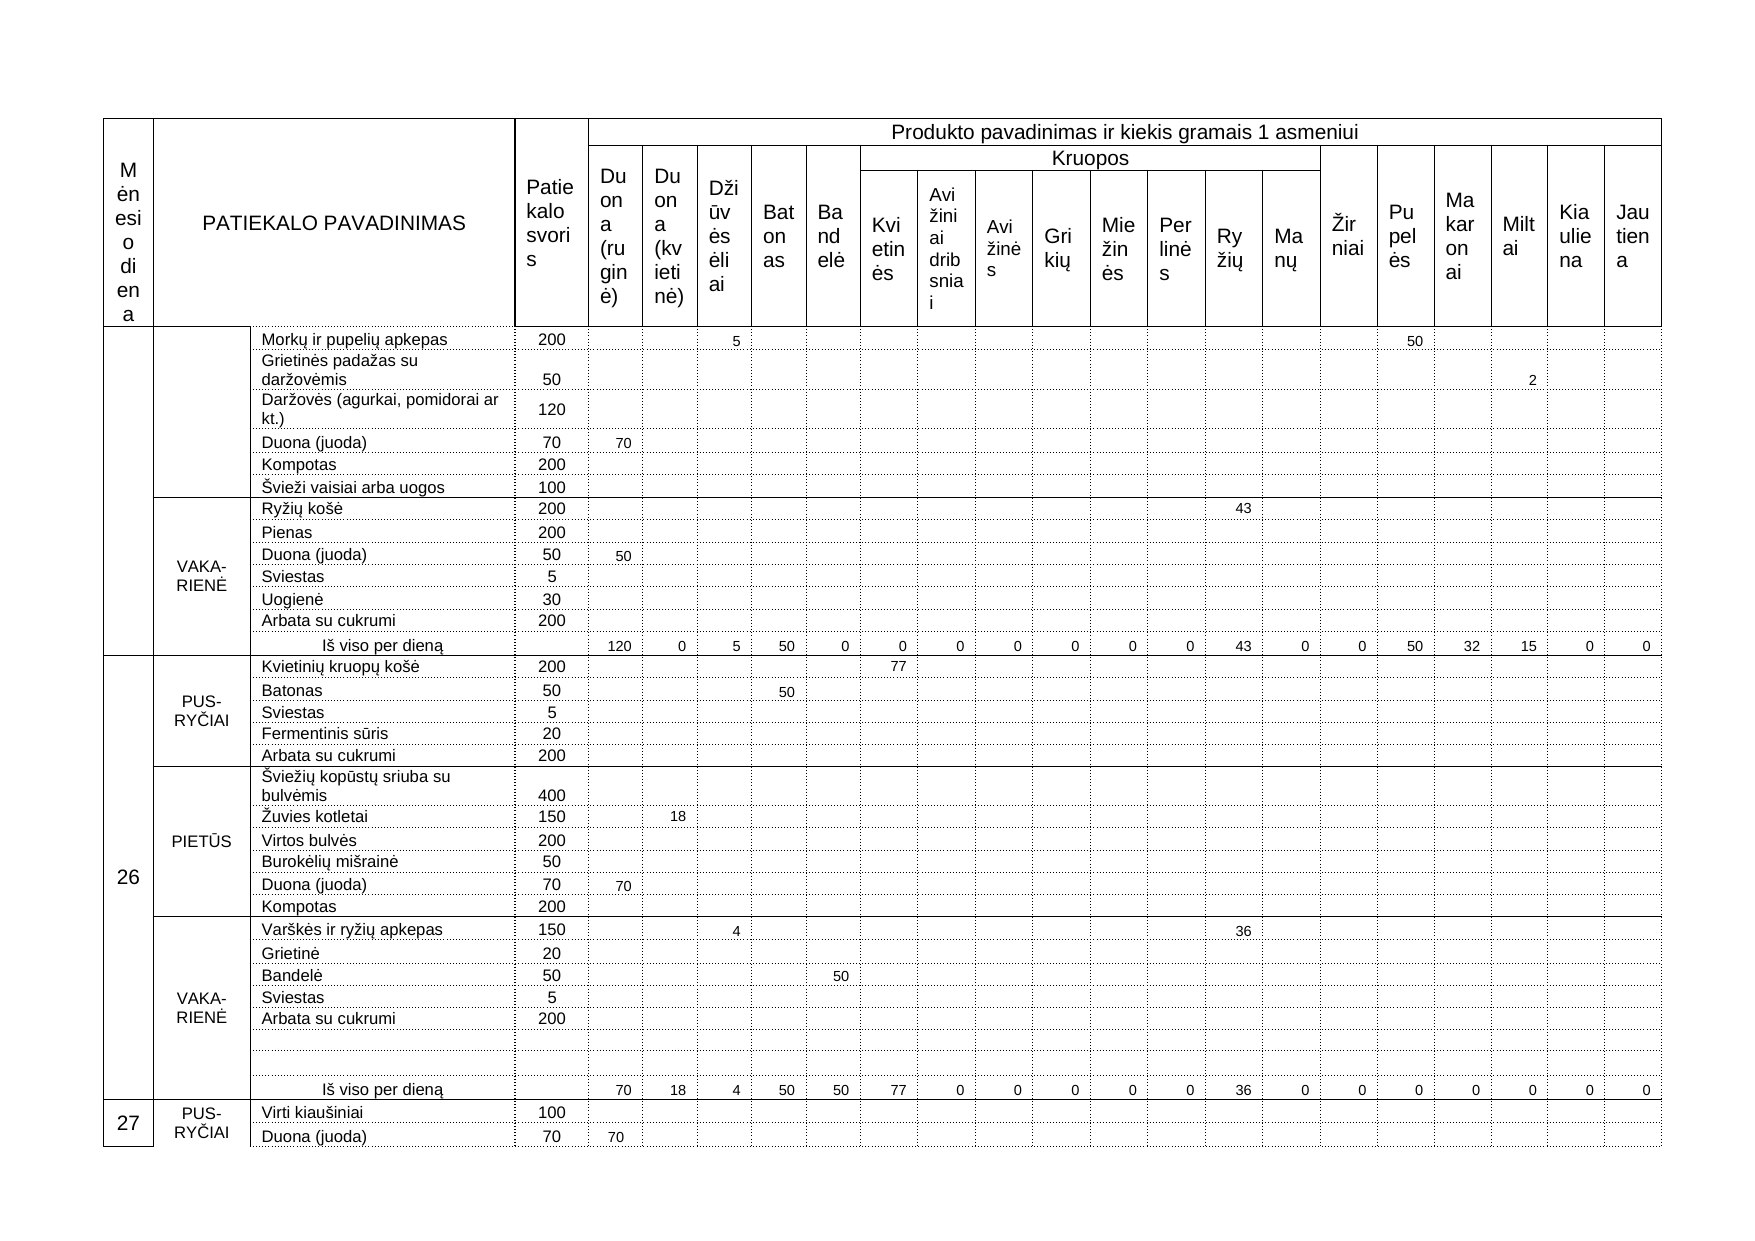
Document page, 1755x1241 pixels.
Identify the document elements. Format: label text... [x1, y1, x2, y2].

table_cell [1548, 519, 1605, 542]
table_cell [1605, 519, 1662, 542]
table_cell [697, 349, 752, 389]
table_cell Avižinės [976, 171, 1032, 326]
table_cell [1320, 349, 1377, 389]
table_cell [918, 1050, 975, 1075]
table_cell [1205, 985, 1263, 1007]
table_cell 200 [515, 1007, 588, 1028]
table_cell 0 [1491, 1075, 1548, 1099]
table_cell [752, 564, 806, 586]
table_cell [1033, 1100, 1090, 1122]
table_cell 150 [515, 917, 588, 939]
table_cell [1491, 744, 1548, 766]
table_cell Kiauliena [1548, 146, 1604, 326]
table_cell [1320, 564, 1377, 586]
table_cell [975, 767, 1033, 805]
table_cell Batonas [251, 677, 515, 700]
table_cell [1491, 498, 1548, 519]
table_cell [918, 722, 975, 744]
table_cell [697, 985, 752, 1007]
table_cell [1263, 519, 1320, 542]
table_cell [752, 1007, 806, 1028]
table_cell Bandelė [251, 963, 515, 985]
table_cell [1491, 985, 1548, 1007]
table_cell [1434, 700, 1491, 722]
table_cell [860, 428, 918, 452]
table_cell 0 [1320, 1075, 1377, 1099]
table_cell [1605, 985, 1662, 1007]
table_cell [1605, 349, 1662, 389]
table_cell [860, 963, 918, 985]
table_cell [697, 586, 752, 609]
table_cell [1548, 677, 1605, 700]
table_cell [589, 894, 643, 916]
table_cell [1090, 827, 1148, 850]
table_cell [1605, 700, 1662, 722]
table_cell [860, 872, 918, 894]
table_cell [1605, 452, 1662, 473]
table_cell [697, 1122, 752, 1146]
table_cell [1434, 519, 1491, 542]
table_cell 50 [515, 677, 588, 700]
table_cell [1605, 1122, 1662, 1146]
table_cell [1434, 542, 1491, 564]
table_cell [1033, 564, 1090, 586]
table_cell [806, 805, 860, 827]
table_cell [975, 1050, 1033, 1075]
table_cell [697, 1029, 752, 1050]
table_cell 200 [515, 656, 588, 677]
table_cell [1033, 894, 1090, 916]
table_cell VAKA- RIENĖ [154, 498, 250, 655]
table_cell 2 [1491, 349, 1548, 389]
table_cell [1090, 1100, 1148, 1122]
table_cell [1434, 894, 1491, 916]
table_cell [643, 542, 697, 564]
table_cell [752, 722, 806, 744]
table_cell [752, 917, 806, 939]
table_cell [918, 327, 975, 349]
table_cell [975, 700, 1033, 722]
table_cell [1377, 939, 1434, 963]
table_cell [752, 1122, 806, 1146]
table_cell [643, 985, 697, 1007]
table_cell Iš viso per dieną [251, 631, 515, 655]
table_cell [918, 586, 975, 609]
table_cell [1377, 609, 1434, 631]
table_cell [1434, 827, 1491, 850]
table_cell [1205, 894, 1263, 916]
table_cell 77 [860, 1075, 918, 1099]
table_cell [1377, 1007, 1434, 1028]
table_cell [589, 700, 643, 722]
table_cell [1090, 474, 1148, 497]
table_cell 200 [515, 498, 588, 519]
table_cell [1434, 1029, 1491, 1050]
table_cell [1548, 452, 1605, 473]
table_cell [589, 519, 643, 542]
table_cell Kruopos [861, 146, 1320, 170]
table_cell [1491, 1122, 1548, 1146]
table_cell [806, 428, 860, 452]
table_cell [1148, 327, 1205, 349]
table_cell [1090, 498, 1148, 519]
table_cell [860, 939, 918, 963]
table_cell Virti kiaušiniai [251, 1100, 515, 1122]
table_cell [975, 722, 1033, 744]
table_cell PUS- RYČIAI [154, 656, 250, 766]
table_cell [806, 1007, 860, 1028]
table_cell [975, 519, 1033, 542]
table_cell Varškės ir ryžių apkepas [251, 917, 515, 939]
table_cell Fermentinis sūris [251, 722, 515, 744]
table_cell [1148, 519, 1205, 542]
table_cell [1205, 349, 1263, 389]
table_cell 50 [1377, 631, 1434, 655]
table_cell [860, 519, 918, 542]
table_cell [918, 349, 975, 389]
table_cell [1090, 542, 1148, 564]
table_cell [806, 1050, 860, 1075]
table_cell [1263, 1122, 1320, 1146]
table_cell 50 [515, 850, 588, 872]
table_cell [1605, 609, 1662, 631]
table_cell [1491, 1050, 1548, 1075]
table_cell 0 [1605, 631, 1662, 655]
table_cell 200 [515, 744, 588, 766]
table_cell [1377, 767, 1434, 805]
table_cell Pienas [251, 519, 515, 542]
table_cell Jautiena [1605, 146, 1661, 326]
table_cell [1548, 428, 1605, 452]
table_cell [643, 1100, 697, 1122]
table_cell [860, 985, 918, 1007]
table_cell 4 [697, 917, 752, 939]
table_cell [589, 827, 643, 850]
table_cell [1320, 1007, 1377, 1028]
table_cell Makaronai [1435, 146, 1491, 326]
table_cell [1320, 872, 1377, 894]
table_cell [1605, 722, 1662, 744]
table_cell [975, 985, 1033, 1007]
table_cell [1605, 939, 1662, 963]
table_cell [1491, 474, 1548, 497]
table_cell [1491, 542, 1548, 564]
table_cell [1548, 850, 1605, 872]
table_cell [1205, 1007, 1263, 1028]
table_cell 120 [589, 631, 643, 655]
table_cell [860, 700, 918, 722]
table_cell [1205, 872, 1263, 894]
table_cell [860, 850, 918, 872]
table_cell [752, 349, 806, 389]
table_cell [918, 428, 975, 452]
table_cell [918, 1122, 975, 1146]
table_cell [1320, 327, 1377, 349]
table_cell [918, 939, 975, 963]
table_cell 0 [1263, 631, 1320, 655]
table_cell [1148, 744, 1205, 766]
table_cell Švieži vaisiai arba uogos [251, 474, 515, 497]
table_cell [806, 519, 860, 542]
table_cell [1434, 963, 1491, 985]
table_cell [1491, 894, 1548, 916]
table_cell [918, 700, 975, 722]
table_cell [1205, 452, 1263, 473]
table_cell 0 [1033, 631, 1090, 655]
table_cell [1263, 656, 1320, 677]
table_cell [589, 850, 643, 872]
table_cell [752, 700, 806, 722]
table_cell [918, 1029, 975, 1050]
table_cell 20 [515, 722, 588, 744]
table_cell [1377, 586, 1434, 609]
table_cell [1377, 498, 1434, 519]
table_cell [1148, 939, 1205, 963]
table_cell [1434, 474, 1491, 497]
table_cell [1090, 700, 1148, 722]
table_cell 0 [918, 631, 975, 655]
table_cell Duona (juoda) [251, 428, 515, 452]
table_cell [1491, 389, 1548, 428]
table_cell [806, 850, 860, 872]
table_cell [643, 519, 697, 542]
table_cell [1434, 917, 1491, 939]
table_cell [1033, 827, 1090, 850]
table_cell [1148, 827, 1205, 850]
table_cell [975, 1007, 1033, 1028]
table_cell 5 [697, 631, 752, 655]
table_cell 32 [1434, 631, 1491, 655]
table_cell [975, 1100, 1033, 1122]
table_cell [806, 656, 860, 677]
table_cell [1605, 1100, 1662, 1122]
table_cell [643, 722, 697, 744]
table_cell 200 [515, 827, 588, 850]
table_cell 50 [589, 542, 643, 564]
table_cell [643, 850, 697, 872]
table_cell [1263, 1100, 1320, 1122]
table_cell [589, 586, 643, 609]
table_cell [697, 609, 752, 631]
table_cell [1148, 1050, 1205, 1075]
table_cell [1033, 939, 1090, 963]
table_cell Batonas [752, 146, 806, 326]
table_cell [918, 677, 975, 700]
table_cell [697, 656, 752, 677]
table_cell [975, 586, 1033, 609]
table_cell [1548, 1100, 1605, 1122]
table_cell [1090, 609, 1148, 631]
table_cell [1320, 428, 1377, 452]
table_cell [643, 677, 697, 700]
table_cell [1090, 917, 1148, 939]
table_cell [1205, 609, 1263, 631]
table_cell Duona (ruginė) [589, 146, 642, 326]
table_cell [918, 917, 975, 939]
table_cell [1491, 805, 1548, 827]
table_cell [1205, 519, 1263, 542]
table_cell [1263, 452, 1320, 473]
table_cell [1148, 349, 1205, 389]
table_cell Pupelės [1378, 146, 1434, 326]
table_cell [1320, 474, 1377, 497]
table_cell [1377, 542, 1434, 564]
table_cell [1605, 428, 1662, 452]
table_cell Kvietinės [861, 171, 917, 326]
table_cell [1605, 1007, 1662, 1028]
table_cell [1548, 827, 1605, 850]
table_cell 0 [1090, 631, 1148, 655]
table_cell [1434, 327, 1491, 349]
table_cell [1434, 609, 1491, 631]
table_cell [1263, 917, 1320, 939]
table_cell [1090, 586, 1148, 609]
table_cell [975, 805, 1033, 827]
table_cell [1491, 700, 1548, 722]
table_cell 50 [806, 1075, 860, 1099]
table_cell [643, 498, 697, 519]
table_cell [752, 850, 806, 872]
table_cell [1090, 1050, 1148, 1075]
table_cell [975, 1029, 1033, 1050]
table_cell 0 [975, 631, 1033, 655]
table_cell [1320, 1029, 1377, 1050]
table_cell [975, 939, 1033, 963]
table_cell [860, 677, 918, 700]
table_cell [1491, 722, 1548, 744]
table_cell [697, 542, 752, 564]
table_cell [1491, 1100, 1548, 1122]
table_cell [806, 498, 860, 519]
table_cell [1148, 609, 1205, 631]
table_cell [1434, 744, 1491, 766]
table_cell [918, 1007, 975, 1028]
table_cell [1605, 677, 1662, 700]
table_cell 0 [1548, 1075, 1605, 1099]
table_cell [589, 805, 643, 827]
table_header PATIEKALO PAVADINIMAS [154, 119, 514, 326]
table_cell 70 [589, 428, 643, 452]
table_cell [1320, 656, 1377, 677]
table_cell [1205, 805, 1263, 827]
table_cell [975, 327, 1033, 349]
table_cell [1033, 1029, 1090, 1050]
table_cell [515, 1050, 588, 1075]
table_cell Grikių [1033, 171, 1090, 326]
table_cell [1377, 1050, 1434, 1075]
table_cell [1605, 827, 1662, 850]
table_cell [589, 656, 643, 677]
table_cell [697, 850, 752, 872]
table_cell [1377, 1100, 1434, 1122]
table_cell [1548, 498, 1605, 519]
table_cell [1548, 917, 1605, 939]
table_cell [1491, 963, 1548, 985]
table_cell [806, 564, 860, 586]
table_cell [1148, 656, 1205, 677]
table_cell [1033, 609, 1090, 631]
table_cell [806, 1029, 860, 1050]
table_cell [1148, 1007, 1205, 1028]
table_cell [643, 894, 697, 916]
table_cell [1205, 767, 1263, 805]
table_cell [1548, 1050, 1605, 1075]
table_cell 0 [1148, 631, 1205, 655]
table_cell [806, 327, 860, 349]
table_cell 5 [515, 564, 588, 586]
table_cell [1090, 767, 1148, 805]
table_cell [1033, 586, 1090, 609]
table_cell [1377, 917, 1434, 939]
table_cell [643, 327, 697, 349]
table_cell [860, 1007, 918, 1028]
table_cell Arbata su cukrumi [251, 744, 515, 766]
table_cell [1033, 700, 1090, 722]
table_cell [1090, 963, 1148, 985]
table_cell [1434, 428, 1491, 452]
table_cell [1491, 917, 1548, 939]
table_cell [1033, 917, 1090, 939]
table_cell [1263, 498, 1320, 519]
table_cell [1605, 564, 1662, 586]
table_cell [1377, 1122, 1434, 1146]
table_cell Grietinės padažas su daržovėmis [251, 349, 515, 389]
table_cell [1548, 609, 1605, 631]
table_cell [1090, 1029, 1148, 1050]
table_cell 0 [918, 1075, 975, 1099]
table_cell 5 [515, 985, 588, 1007]
table_cell [1377, 474, 1434, 497]
table_cell [1434, 767, 1491, 805]
table_cell [752, 744, 806, 766]
table_cell 0 [860, 631, 918, 655]
table_cell PUS- RYČIAI [154, 1100, 250, 1146]
table_cell [1263, 700, 1320, 722]
table_cell [806, 744, 860, 766]
table_cell [1320, 939, 1377, 963]
table_cell [1033, 850, 1090, 872]
table_cell [1263, 894, 1320, 916]
table_cell Morkų ir pupelių apkepas [251, 326, 515, 349]
table_cell [1033, 985, 1090, 1007]
table_cell [1205, 722, 1263, 744]
table_cell [752, 805, 806, 827]
table_cell [1205, 474, 1263, 497]
table_cell Daržovės (agurkai, pomidorai ar kt.) [251, 389, 515, 428]
table_cell [1548, 1029, 1605, 1050]
table_cell [975, 452, 1033, 473]
table_cell [1320, 1100, 1377, 1122]
table_cell [1148, 1029, 1205, 1050]
table_cell [860, 827, 918, 850]
table_cell [1033, 542, 1090, 564]
table_cell [1434, 1122, 1491, 1146]
table_cell [1148, 677, 1205, 700]
table_cell [860, 894, 918, 916]
table_cell [589, 722, 643, 744]
table_cell [806, 700, 860, 722]
table_cell Miežinės [1091, 171, 1147, 326]
table_cell [1263, 1007, 1320, 1028]
table_cell Arbata su cukrumi [251, 1007, 515, 1028]
table_cell Arbata su cukrumi [251, 609, 515, 631]
table_cell [806, 452, 860, 473]
table_cell [1205, 564, 1263, 586]
table_cell [1377, 963, 1434, 985]
table_cell [643, 917, 697, 939]
table_cell [589, 677, 643, 700]
table_cell [1148, 498, 1205, 519]
table_cell [643, 872, 697, 894]
table_cell 100 [515, 1100, 588, 1122]
table_cell Sviestas [251, 985, 515, 1007]
table_cell Kompotas [251, 452, 515, 473]
table_cell [1548, 542, 1605, 564]
table_cell [697, 700, 752, 722]
table_cell [589, 1007, 643, 1028]
table_cell [589, 939, 643, 963]
table_cell Ryžių [1206, 171, 1262, 326]
table_cell [1548, 894, 1605, 916]
table_cell [1033, 519, 1090, 542]
table_cell [806, 985, 860, 1007]
table_cell [1548, 389, 1605, 428]
table_cell [589, 327, 643, 349]
table_cell [1090, 428, 1148, 452]
table_cell [1033, 744, 1090, 766]
table_cell [806, 349, 860, 389]
table_cell [1491, 872, 1548, 894]
table_cell [1148, 805, 1205, 827]
table_cell [975, 428, 1033, 452]
table_cell 36 [1205, 917, 1263, 939]
table_cell [643, 586, 697, 609]
table_cell [1033, 1050, 1090, 1075]
table_cell [918, 850, 975, 872]
table_cell [1377, 894, 1434, 916]
table_cell [1033, 474, 1090, 497]
table_cell [918, 894, 975, 916]
table_cell Žirniai [1321, 146, 1377, 326]
table_cell [752, 498, 806, 519]
table_cell [975, 474, 1033, 497]
table_cell [1320, 519, 1377, 542]
table_cell [1205, 939, 1263, 963]
table_cell [752, 1050, 806, 1075]
table_cell Uogienė [251, 586, 515, 609]
table_cell Bandelė [807, 146, 860, 326]
table_cell 70 [515, 872, 588, 894]
table_cell [697, 963, 752, 985]
table_cell [1605, 805, 1662, 827]
table_cell [1320, 1122, 1377, 1146]
table_cell [1263, 474, 1320, 497]
table_cell [1090, 349, 1148, 389]
table_cell [697, 498, 752, 519]
table_cell [1148, 1122, 1205, 1146]
table_cell [643, 700, 697, 722]
table_cell 36 [1205, 1075, 1263, 1099]
table_cell [1548, 656, 1605, 677]
table_cell [860, 349, 918, 389]
table_cell [752, 586, 806, 609]
table_cell [752, 389, 806, 428]
table_cell 0 [806, 631, 860, 655]
table_cell [1548, 985, 1605, 1007]
table_cell [752, 474, 806, 497]
table_cell [752, 519, 806, 542]
table_cell [1205, 850, 1263, 872]
table_cell [697, 1100, 752, 1122]
table_cell [752, 542, 806, 564]
table_cell [752, 827, 806, 850]
table_cell [1033, 805, 1090, 827]
table_cell [1090, 985, 1148, 1007]
table_cell [1434, 349, 1491, 389]
table_cell [1090, 850, 1148, 872]
table_cell [1548, 474, 1605, 497]
table_cell [1377, 827, 1434, 850]
table_cell [697, 677, 752, 700]
table_cell [918, 963, 975, 985]
table_cell [1434, 389, 1491, 428]
table_cell [1148, 985, 1205, 1007]
table_cell [918, 1100, 975, 1122]
table_cell Sviestas [251, 564, 515, 586]
table_cell [1491, 827, 1548, 850]
table_cell [918, 805, 975, 827]
table_cell [1605, 474, 1662, 497]
table_header Produkto pavadinimas ir kiekis gramais 1 asmeniui [589, 119, 1661, 145]
table_cell Duona (juoda) [251, 1122, 515, 1146]
table_cell [752, 1100, 806, 1122]
table_cell [918, 452, 975, 473]
table_cell [1434, 677, 1491, 700]
table_cell [918, 519, 975, 542]
table_cell [1205, 1122, 1263, 1146]
table_cell [589, 498, 643, 519]
table_cell [1548, 963, 1605, 985]
table_cell [1605, 656, 1662, 677]
table_cell [1148, 894, 1205, 916]
table_cell [975, 872, 1033, 894]
table_cell 4 [697, 1075, 752, 1099]
table_cell 200 [515, 609, 588, 631]
table_cell [860, 1100, 918, 1122]
table_cell [1434, 722, 1491, 744]
table_cell [1605, 767, 1662, 805]
table_cell [643, 827, 697, 850]
table_cell [1090, 452, 1148, 473]
table_cell [1148, 542, 1205, 564]
table_cell Grietinė [251, 939, 515, 963]
table_cell [1377, 805, 1434, 827]
table_cell [1491, 1007, 1548, 1028]
table_cell [860, 327, 918, 349]
table_cell 18 [643, 805, 697, 827]
table_cell [1090, 564, 1148, 586]
table_cell 120 [515, 389, 588, 428]
table_cell [918, 767, 975, 805]
table_cell 200 [515, 452, 588, 473]
table_cell [1033, 389, 1090, 428]
table_cell [1548, 1122, 1605, 1146]
table_cell [1033, 498, 1090, 519]
table_cell [975, 609, 1033, 631]
table_cell [752, 1029, 806, 1050]
table_cell Duona (juoda) [251, 872, 515, 894]
table_cell [1377, 700, 1434, 722]
table_cell [1377, 722, 1434, 744]
table_cell 43 [1205, 631, 1263, 655]
table_cell 27 [104, 1100, 153, 1146]
table_cell [1090, 722, 1148, 744]
table_cell [1548, 586, 1605, 609]
table_cell [1263, 827, 1320, 850]
table_cell [975, 677, 1033, 700]
table_cell [589, 1100, 643, 1122]
table_cell [1090, 939, 1148, 963]
table_cell [918, 389, 975, 428]
table_cell [1491, 586, 1548, 609]
table_cell [1377, 850, 1434, 872]
table_cell [697, 428, 752, 452]
table_cell [1491, 519, 1548, 542]
table_cell [643, 564, 697, 586]
table_cell [1033, 767, 1090, 805]
table_cell [1605, 1029, 1662, 1050]
table_cell [1090, 519, 1148, 542]
table_cell [1148, 963, 1205, 985]
table_cell [1033, 327, 1090, 349]
table_cell [643, 656, 697, 677]
table_cell 30 [515, 586, 588, 609]
table_cell [697, 872, 752, 894]
table_cell [1434, 850, 1491, 872]
table_cell [643, 939, 697, 963]
table_cell Kvietinių kruopų košė [251, 656, 515, 677]
table_cell [1148, 872, 1205, 894]
table_cell PIETŪS [154, 767, 250, 916]
table_cell Šviežių kopūstų sriuba su bulvėmis [251, 767, 515, 805]
table_cell [1377, 744, 1434, 766]
table_cell [1320, 894, 1377, 916]
table_cell [1434, 498, 1491, 519]
table_cell [975, 917, 1033, 939]
table_cell [860, 498, 918, 519]
table_cell [806, 767, 860, 805]
table_cell [1033, 872, 1090, 894]
table_cell [1033, 452, 1090, 473]
table_cell Miltai [1492, 146, 1547, 326]
table_cell [752, 985, 806, 1007]
table_cell [860, 542, 918, 564]
table_cell [975, 1122, 1033, 1146]
table_cell [643, 1122, 697, 1146]
table_cell [643, 767, 697, 805]
table_cell [1320, 677, 1377, 700]
table_cell [806, 917, 860, 939]
table_cell [643, 609, 697, 631]
table_cell [1548, 722, 1605, 744]
table_cell [806, 389, 860, 428]
table_cell 77 [860, 656, 918, 677]
table_cell [1434, 872, 1491, 894]
table_cell [1320, 452, 1377, 473]
table_cell [1263, 609, 1320, 631]
table_cell [975, 963, 1033, 985]
table_cell [1491, 850, 1548, 872]
table_cell [1548, 805, 1605, 827]
table_cell [1263, 963, 1320, 985]
table_cell 15 [1491, 631, 1548, 655]
table_cell 0 [1033, 1075, 1090, 1099]
table_cell [1605, 850, 1662, 872]
table_cell [1263, 805, 1320, 827]
table_cell [1320, 542, 1377, 564]
table_cell [918, 498, 975, 519]
table_cell [1263, 389, 1320, 428]
table_cell [697, 519, 752, 542]
table_cell [975, 389, 1033, 428]
table_cell 43 [1205, 498, 1263, 519]
table_cell [1377, 1029, 1434, 1050]
table_cell [1205, 389, 1263, 428]
table_cell [697, 744, 752, 766]
table_cell [1320, 744, 1377, 766]
table_cell 50 [752, 677, 806, 700]
table_cell 50 [515, 349, 588, 389]
table_cell [975, 564, 1033, 586]
table_cell [1377, 349, 1434, 389]
table_cell [1090, 744, 1148, 766]
table_cell [1033, 722, 1090, 744]
table_cell [697, 939, 752, 963]
table_cell [1263, 1029, 1320, 1050]
table_cell [918, 656, 975, 677]
table_cell [1090, 894, 1148, 916]
table_cell Burokėlių mišrainė [251, 850, 515, 872]
table_cell [1205, 542, 1263, 564]
table_cell [1263, 722, 1320, 744]
table_cell Virtos bulvės [251, 827, 515, 850]
table_cell Iš viso per dieną [251, 1075, 515, 1099]
table_cell [1491, 677, 1548, 700]
table_cell [1434, 452, 1491, 473]
table_cell [1320, 1050, 1377, 1075]
table_cell [154, 327, 250, 497]
table_cell [1548, 564, 1605, 586]
table_cell 0 [1377, 1075, 1434, 1099]
table_cell [918, 985, 975, 1007]
table_cell [806, 586, 860, 609]
table_cell [860, 767, 918, 805]
table_cell [589, 767, 643, 805]
table_cell [1320, 767, 1377, 805]
table_cell [1320, 498, 1377, 519]
table_cell [1548, 327, 1605, 349]
table_cell [1205, 1050, 1263, 1075]
table_cell [1491, 656, 1548, 677]
table_cell [975, 850, 1033, 872]
table_cell [1548, 767, 1605, 805]
table_cell [1605, 327, 1662, 349]
table_cell [589, 1029, 643, 1050]
table_cell [1548, 939, 1605, 963]
table_cell [1090, 656, 1148, 677]
table_cell [589, 744, 643, 766]
table_cell [860, 609, 918, 631]
table_cell [806, 1122, 860, 1146]
table_cell [589, 474, 643, 497]
table_cell [643, 1007, 697, 1028]
table_cell [975, 827, 1033, 850]
table_cell [1263, 767, 1320, 805]
table_cell [1320, 586, 1377, 609]
table_cell Avižiniai dribsniai [918, 171, 975, 326]
table_cell [1263, 985, 1320, 1007]
table_cell [860, 917, 918, 939]
table_cell [1434, 564, 1491, 586]
table_cell 5 [515, 700, 588, 722]
table_cell [752, 452, 806, 473]
table_cell [806, 1100, 860, 1122]
table_cell 70 [515, 1122, 588, 1146]
table_cell Džiūvėsėliai [698, 146, 751, 326]
table_cell [1090, 327, 1148, 349]
table_cell [860, 1122, 918, 1146]
table_cell [1205, 677, 1263, 700]
table_cell [1263, 850, 1320, 872]
table_cell [1605, 963, 1662, 985]
table_cell 50 [806, 963, 860, 985]
table_cell [643, 1050, 697, 1075]
table_cell [1491, 609, 1548, 631]
table_cell 100 [515, 474, 588, 497]
table_cell [515, 1075, 588, 1099]
table_cell [918, 542, 975, 564]
table_cell [806, 677, 860, 700]
table_cell 200 [515, 894, 588, 916]
table_cell [752, 656, 806, 677]
table_cell [1263, 564, 1320, 586]
table_cell [860, 389, 918, 428]
table_cell 0 [1090, 1075, 1148, 1099]
table_cell [697, 722, 752, 744]
table_cell [860, 1050, 918, 1075]
table_cell [1263, 586, 1320, 609]
table_cell [589, 564, 643, 586]
table_cell [1605, 498, 1662, 519]
table_cell [860, 805, 918, 827]
table_cell [1377, 564, 1434, 586]
table_cell [1605, 542, 1662, 564]
table_cell [1205, 744, 1263, 766]
table_cell [1033, 963, 1090, 985]
table_cell [1148, 586, 1205, 609]
table_cell [1205, 586, 1263, 609]
table_cell [975, 656, 1033, 677]
table_cell [1377, 519, 1434, 542]
table_cell [806, 542, 860, 564]
table_cell [752, 963, 806, 985]
table_cell [1605, 917, 1662, 939]
table_cell [1605, 872, 1662, 894]
table_cell [1320, 917, 1377, 939]
table_cell [1434, 1100, 1491, 1122]
table_cell 0 [1148, 1075, 1205, 1099]
table_cell [1148, 722, 1205, 744]
table_cell [1434, 656, 1491, 677]
table_cell [1205, 1029, 1263, 1050]
table_cell [918, 827, 975, 850]
table_cell [1205, 700, 1263, 722]
table_cell [1548, 744, 1605, 766]
table_cell [643, 452, 697, 473]
table_cell [589, 349, 643, 389]
table_cell [1491, 327, 1548, 349]
table_cell [1148, 767, 1205, 805]
table_cell 150 [515, 805, 588, 827]
table_cell [975, 542, 1033, 564]
table_cell 200 [515, 327, 588, 349]
table_cell [1491, 452, 1548, 473]
table_cell [752, 894, 806, 916]
table_cell Žuvies kotletai [251, 805, 515, 827]
table_cell [589, 452, 643, 473]
table_cell [1434, 586, 1491, 609]
table_cell 400 [515, 767, 588, 805]
table_cell [697, 805, 752, 827]
table_cell [1263, 1050, 1320, 1075]
table_cell [752, 609, 806, 631]
table_cell [1605, 389, 1662, 428]
table_cell [1148, 452, 1205, 473]
table_cell 50 [752, 1075, 806, 1099]
table_cell [697, 767, 752, 805]
table_cell 0 [975, 1075, 1033, 1099]
table_cell [1205, 327, 1263, 349]
table_cell [860, 564, 918, 586]
table_cell [643, 474, 697, 497]
table_cell [1033, 677, 1090, 700]
table_cell [918, 474, 975, 497]
table_cell [1320, 609, 1377, 631]
table_cell [1205, 827, 1263, 850]
table_cell Perlinės [1148, 171, 1205, 326]
table_cell [1148, 850, 1205, 872]
table_cell [1033, 1007, 1090, 1028]
table_cell 70 [589, 1122, 643, 1146]
table_cell 5 [697, 327, 752, 349]
table_cell [806, 939, 860, 963]
table_cell [643, 349, 697, 389]
table_cell [104, 327, 153, 655]
table_cell [643, 963, 697, 985]
table_cell [697, 452, 752, 473]
table_cell VAKA- RIENĖ [154, 917, 250, 1099]
table_cell [1205, 428, 1263, 452]
table_cell [1320, 827, 1377, 850]
table_cell [1148, 917, 1205, 939]
table_cell 0 [1605, 1075, 1662, 1099]
table_cell [918, 744, 975, 766]
table_cell [975, 498, 1033, 519]
table_cell [1148, 389, 1205, 428]
table_cell [643, 744, 697, 766]
table_cell 50 [1377, 327, 1434, 349]
table_cell [697, 1050, 752, 1075]
table_cell [860, 722, 918, 744]
table_cell [251, 1050, 515, 1075]
table_cell [1320, 805, 1377, 827]
table_cell [806, 722, 860, 744]
table_cell [806, 609, 860, 631]
table_cell [1148, 1100, 1205, 1122]
table_cell [1033, 349, 1090, 389]
table_cell [975, 894, 1033, 916]
table_cell [806, 872, 860, 894]
table_header Mėnesio diena [104, 119, 153, 326]
table_cell [1263, 542, 1320, 564]
table_cell [860, 744, 918, 766]
table_cell [860, 586, 918, 609]
table_cell [515, 631, 588, 655]
table_cell [1605, 586, 1662, 609]
table_cell [1605, 894, 1662, 916]
table_cell [1605, 1050, 1662, 1075]
table_cell [1205, 1100, 1263, 1122]
table_cell [1263, 428, 1320, 452]
table_cell [1605, 744, 1662, 766]
table_cell [1377, 428, 1434, 452]
table_cell [1548, 1007, 1605, 1028]
table_cell 70 [515, 428, 588, 452]
table_cell [806, 827, 860, 850]
table_cell 18 [643, 1075, 697, 1099]
table_cell [1320, 700, 1377, 722]
table_cell [1377, 389, 1434, 428]
table_cell [643, 1029, 697, 1050]
table_cell 200 [515, 519, 588, 542]
table_cell [589, 609, 643, 631]
table_cell 20 [515, 939, 588, 963]
table_cell [1548, 872, 1605, 894]
table_cell [1377, 452, 1434, 473]
table_cell [589, 1050, 643, 1075]
table_cell [1548, 349, 1605, 389]
table_cell [1148, 564, 1205, 586]
table_cell [1320, 722, 1377, 744]
table_cell [975, 349, 1033, 389]
table_cell [589, 985, 643, 1007]
table_cell [1434, 939, 1491, 963]
table_cell 0 [1548, 631, 1605, 655]
table_cell [1491, 564, 1548, 586]
table_cell [1263, 744, 1320, 766]
table_cell [1320, 850, 1377, 872]
table_cell [1491, 767, 1548, 805]
table_cell [697, 894, 752, 916]
table_cell [589, 963, 643, 985]
table_cell [1148, 474, 1205, 497]
table_cell 26 [104, 656, 153, 1099]
table_cell Duona (juoda) [251, 542, 515, 564]
table_cell [1434, 985, 1491, 1007]
table_cell 0 [1263, 1075, 1320, 1099]
table_cell [918, 609, 975, 631]
table_cell [860, 1029, 918, 1050]
table_cell 70 [589, 872, 643, 894]
table_cell [918, 872, 975, 894]
table_cell [1205, 963, 1263, 985]
table_cell [1148, 428, 1205, 452]
table_cell [1090, 805, 1148, 827]
table_cell 0 [643, 631, 697, 655]
table_cell [643, 428, 697, 452]
table_cell 50 [752, 631, 806, 655]
table_cell [975, 744, 1033, 766]
table_cell [1491, 428, 1548, 452]
table_cell [752, 767, 806, 805]
table_cell [1148, 700, 1205, 722]
table_header Patiekalo svoris [516, 119, 588, 326]
table_cell [697, 389, 752, 428]
table_cell [697, 564, 752, 586]
table_cell [1090, 677, 1148, 700]
table_cell [918, 564, 975, 586]
table_cell Ryžių košė [251, 498, 515, 519]
table_cell [1263, 349, 1320, 389]
table_cell [752, 872, 806, 894]
table_cell [860, 474, 918, 497]
table_cell Duona (kvietinė) [643, 146, 697, 326]
table_cell [1320, 985, 1377, 1007]
table_cell [589, 917, 643, 939]
table_cell [806, 474, 860, 497]
table_cell [643, 389, 697, 428]
table_cell [1320, 963, 1377, 985]
table_cell [1434, 1007, 1491, 1028]
table_cell [1491, 1029, 1548, 1050]
table_cell [515, 1029, 588, 1050]
table_cell [1377, 872, 1434, 894]
table_cell [1434, 1050, 1491, 1075]
table_cell [697, 1007, 752, 1028]
table_cell 0 [1320, 631, 1377, 655]
table_cell 50 [515, 963, 588, 985]
table_cell [1491, 939, 1548, 963]
table_cell 0 [1434, 1075, 1491, 1099]
table_cell [1263, 939, 1320, 963]
table_cell [1377, 677, 1434, 700]
table_cell [752, 428, 806, 452]
table_cell [860, 452, 918, 473]
table_cell [1377, 656, 1434, 677]
table_cell [1434, 805, 1491, 827]
table_cell [1090, 1007, 1148, 1028]
table_cell [1263, 872, 1320, 894]
table_cell 50 [515, 542, 588, 564]
table_cell 70 [589, 1075, 643, 1099]
table_cell [251, 1029, 515, 1050]
table_cell Sviestas [251, 700, 515, 722]
table_cell [589, 389, 643, 428]
table_cell [1263, 677, 1320, 700]
table_cell [1320, 389, 1377, 428]
table_cell [1205, 656, 1263, 677]
table_cell [1090, 1122, 1148, 1146]
table_cell [1033, 428, 1090, 452]
table_cell [1548, 700, 1605, 722]
table_cell [1263, 327, 1320, 349]
table_cell [752, 327, 806, 349]
table_cell [1090, 872, 1148, 894]
table_cell [1033, 656, 1090, 677]
table_cell Kompotas [251, 894, 515, 916]
table_cell [697, 827, 752, 850]
table_cell [752, 939, 806, 963]
table_cell [1090, 389, 1148, 428]
table_cell [806, 894, 860, 916]
table_cell [1033, 1122, 1090, 1146]
table_cell [1377, 985, 1434, 1007]
table_cell Manų [1263, 171, 1320, 326]
table_cell [697, 474, 752, 497]
